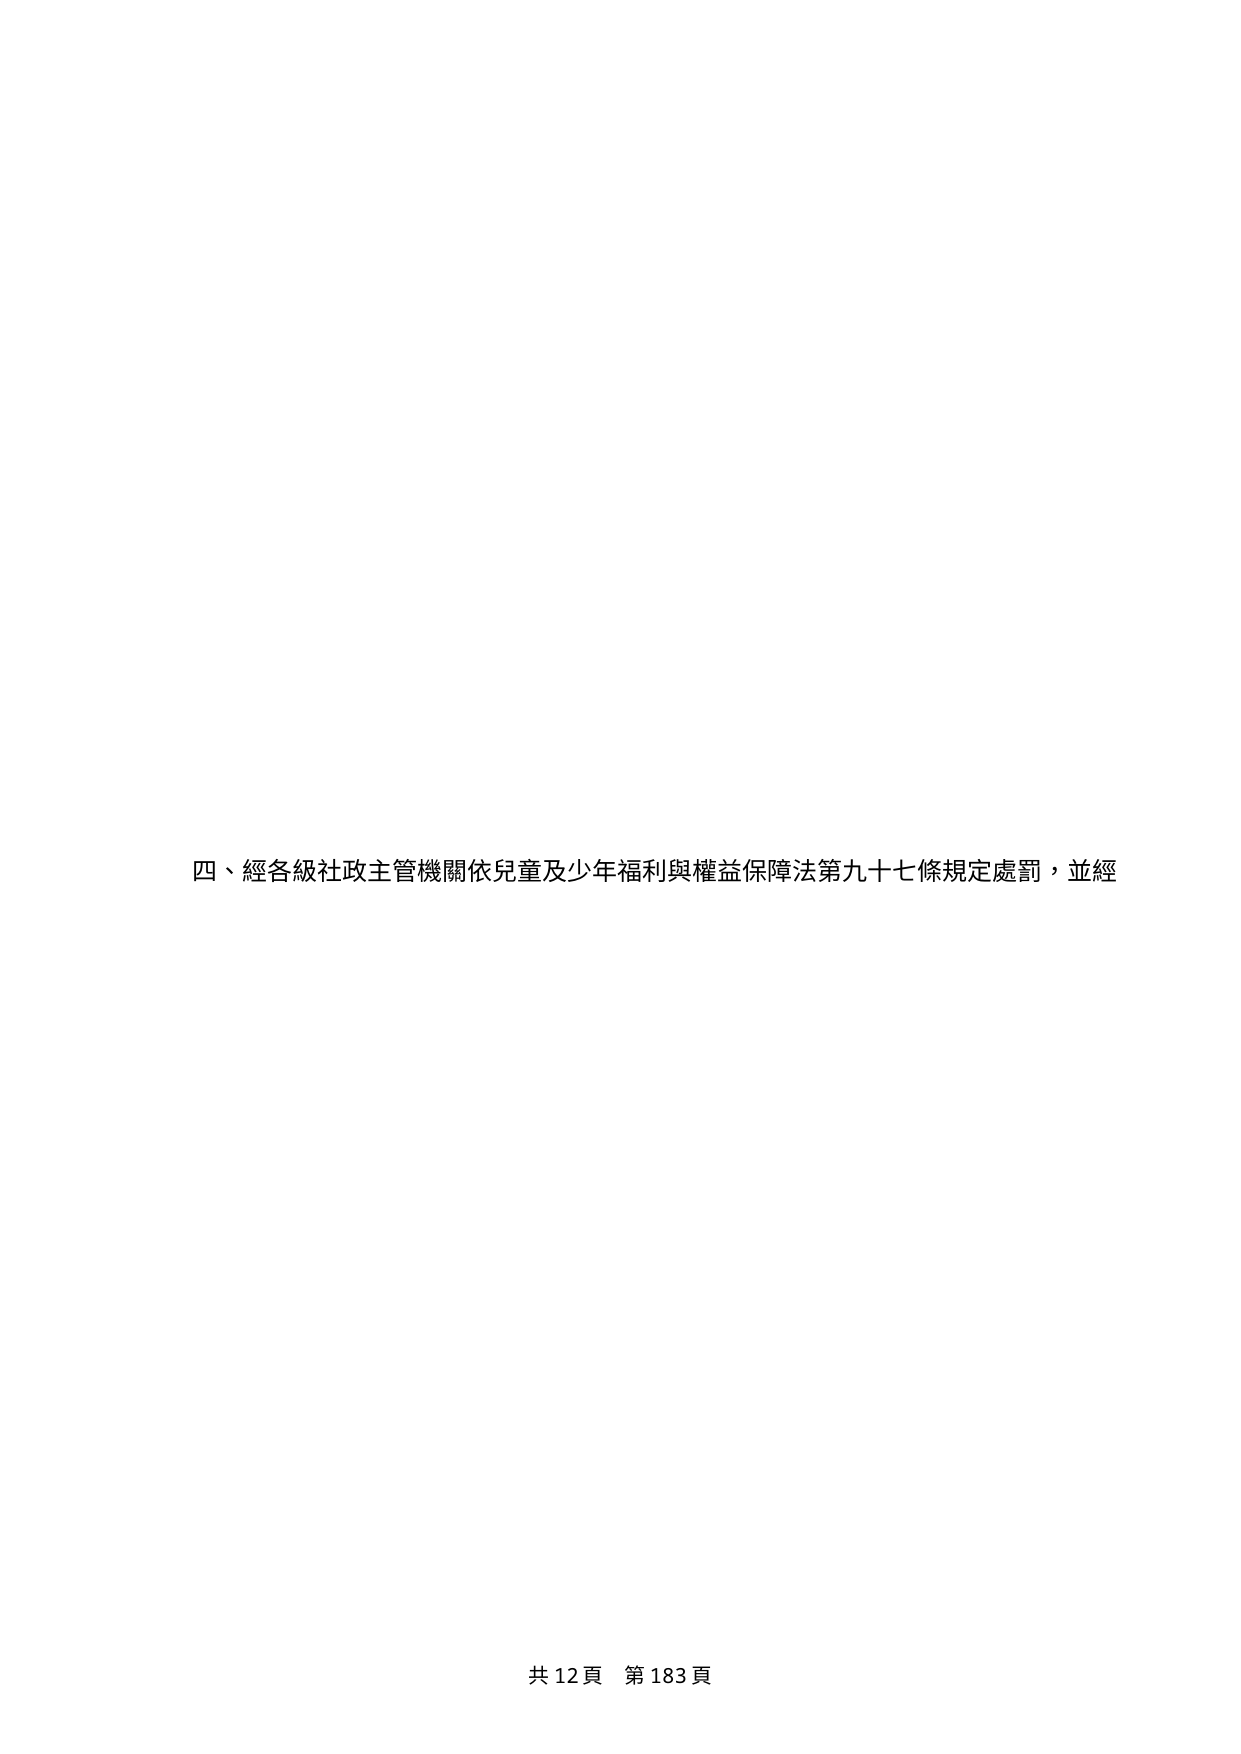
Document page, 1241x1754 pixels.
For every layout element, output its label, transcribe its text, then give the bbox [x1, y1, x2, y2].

text 四、經各級社政主管機關依兒童及少年福利與權益保障法第九十七條規定處罰，並經 [192, 828, 1122, 891]
